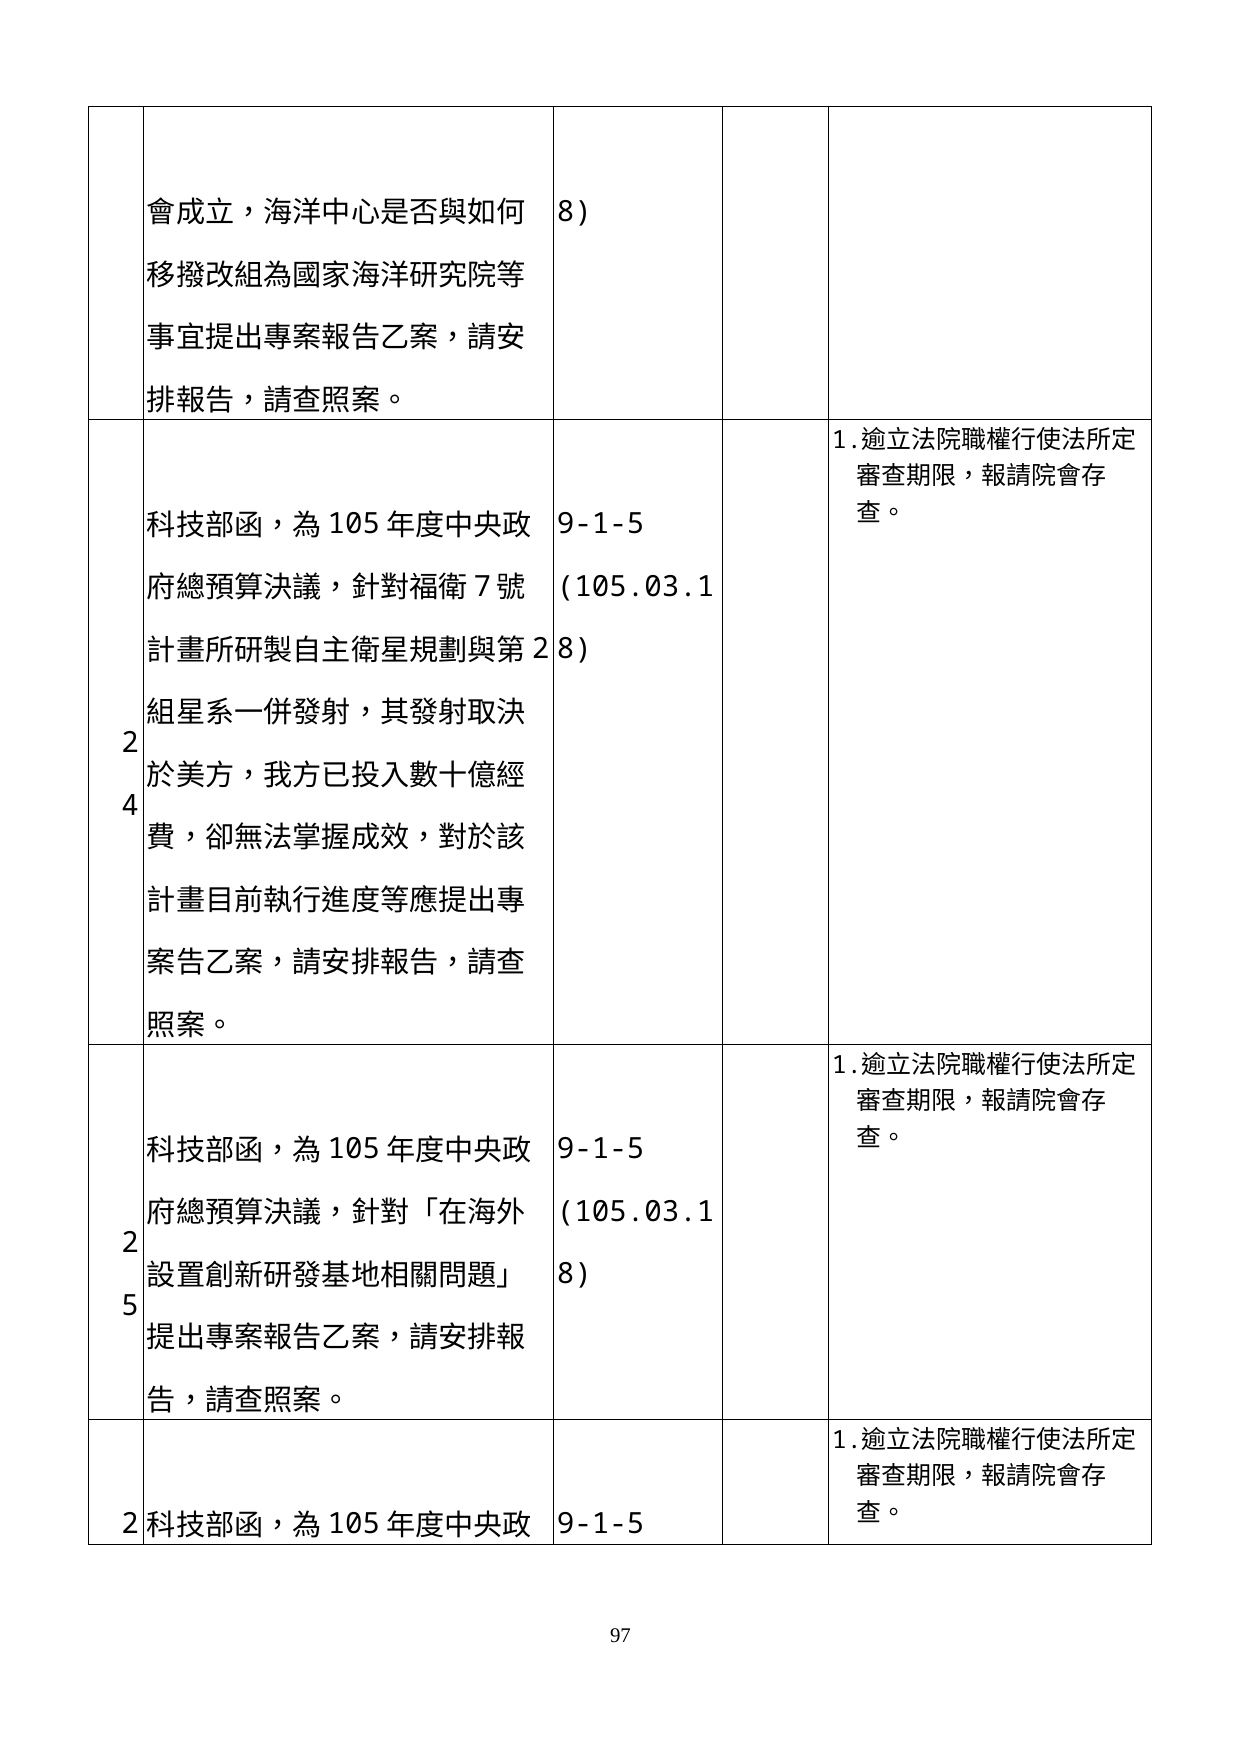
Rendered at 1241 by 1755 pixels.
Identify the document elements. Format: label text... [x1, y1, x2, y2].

table_cell [723, 420, 828, 1043]
table_cell 9-1-5 (105.03.18) [554, 420, 722, 1043]
table_cell 1.逾立法院職權行使法所定審查期限，報請院會存查。 [829, 1420, 1151, 1543]
table_cell 1.逾立法院職權行使法所定審查期限，報請院會存查。 [829, 1045, 1151, 1418]
table_cell 科技部函，為105年度中央政府總預算決議，針對福衛7號計畫所研製自主衛星規劃與第2組星系一併發射，其發射取決於美方，我方已投入數十億經費，卻無法掌握成效，對於該計畫目前執行進度等應提出專案告乙案，請安排報告，請查照案。 [144, 420, 553, 1043]
table_cell [723, 107, 828, 418]
table_cell [829, 107, 1151, 418]
table_cell [89, 1420, 143, 1543]
table_cell 9-1-5 [554, 1420, 722, 1543]
table_cell 8) [554, 107, 722, 418]
table_cell 1.逾立法院職權行使法所定審查期限，報請院會存查。 [829, 420, 1151, 1043]
table_cell [723, 1045, 828, 1418]
table_cell 科技部函，為105年度中央政府總預算決議，針對「在海外設置創新研發基地相關問題」提出專案報告乙案，請安排報告，請查照案。 [144, 1045, 553, 1418]
table_cell [89, 1045, 143, 1418]
table_cell 科技部函，為105年度中央政 [144, 1420, 553, 1543]
table_cell [89, 420, 143, 1043]
table_cell [89, 107, 143, 418]
table_cell 9-1-5 (105.03.18) [554, 1045, 722, 1418]
table_cell 會成立，海洋中心是否與如何移撥改組為國家海洋研究院等事宜提出專案報告乙案，請安排報告，請查照案。 [144, 107, 553, 418]
table_cell [723, 1420, 828, 1543]
